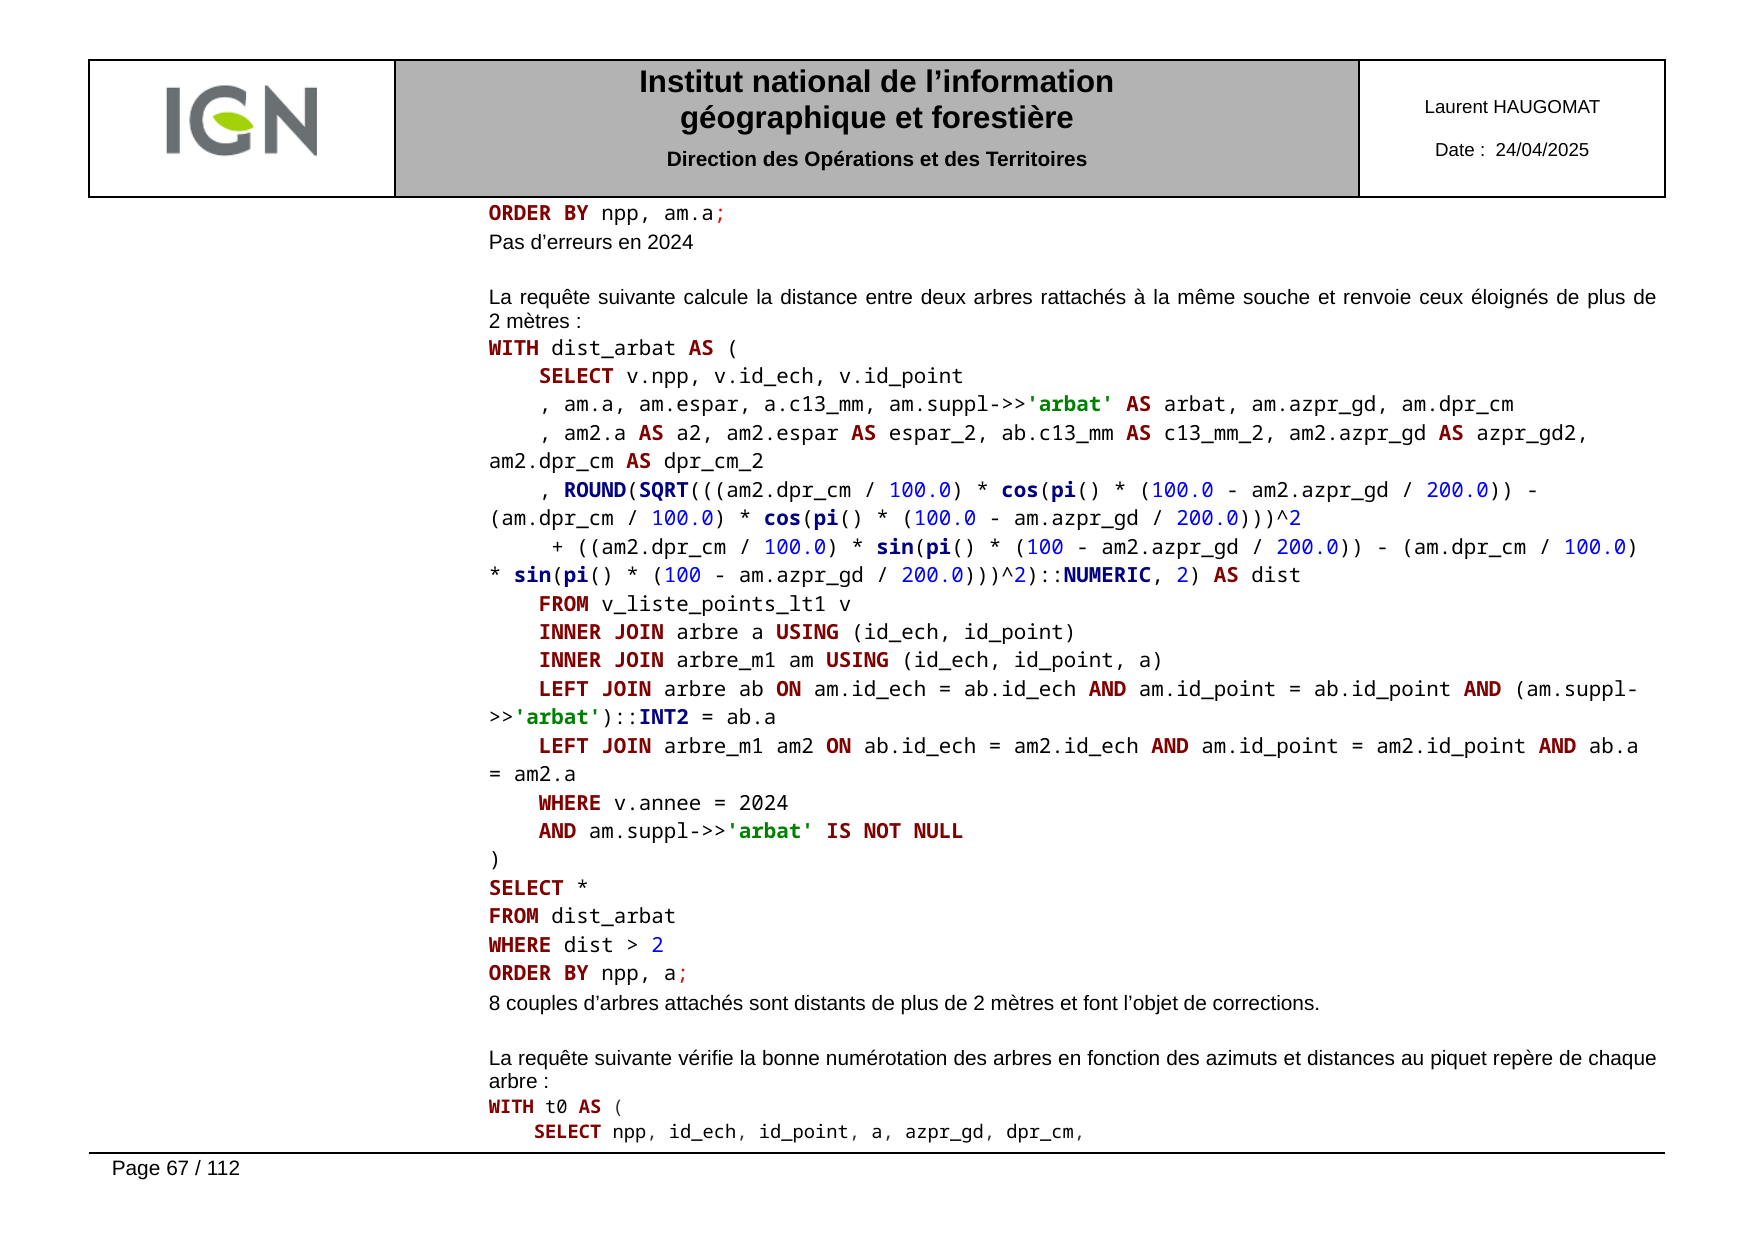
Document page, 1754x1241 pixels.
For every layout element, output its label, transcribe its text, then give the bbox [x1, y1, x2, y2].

table_cell [89, 198, 483, 1150]
table_cell ORDER BY npp, am.a; Pas d’erreurs en 2024 La requête suivante calcule la distance entre deux arbres rattachés à la même souche et renvoie ceux éloignés de plus de 2 mètres : WITH dist_arbat AS ( SELECT v.npp, v.id_ech, v.id_point , am.a, am.espar, a.c13_mm, am.suppl->>'arbat' AS arbat, am.azpr_gd, am.dpr_cm , am2.a AS a2, am2.espar AS espar_2, ab.c13_mm AS c13_mm_2, am2.azpr_gd AS azpr_gd2, am2.dpr_cm AS dpr_cm_2 , ROUND(SQRT(((am2.dpr_cm / 100.0) * cos(pi() * (100.0 - am2.azpr_gd / 200.0)) - (am.dpr_cm / 100.0) * cos(pi() * (100.0 - am.azpr_gd / 200.0)))^2 + ((am2.dpr_cm / 100.0) * sin(pi() * (100 - am2.azpr_gd / 200.0)) - (am.dpr_cm / 100.0) * sin(pi() * (100 - am.azpr_gd / 200.0)))^2)::NUMERIC, 2) AS dist FROM v_liste_points_lt1 v INNER JOIN arbre a USING (id_ech, id_point) INNER JOIN arbre_m1 am USING (id_ech, id_point, a) LEFT JOIN arbre ab ON am.id_ech = ab.id_ech AND am.id_point = ab.id_point AND (am.suppl->>'arbat')::INT2 = ab.a LEFT JOIN arbre_m1 am2 ON ab.id_ech = am2.id_ech AND am.id_point = am2.id_point AND ab.a = am2.a WHERE v.annee = 2024 AND am.suppl->>'arbat' IS NOT NULL ) SELECT * FROM dist_arbat WHERE dist > 2 ORDER BY npp, a; 8 couples d’arbres attachés sont distants de plus de 2 mètres et font l’objet de corrections. La requête suivante vérifie la bonne numérotation des arbres en fonction des azimuts et distances au piquet repère de chaque arbre : WITH t0 AS ( SELECT npp, id_ech, id_point, a, azpr_gd, dpr_cm, [483, 198, 1665, 1150]
picture [141, 62, 343, 180]
